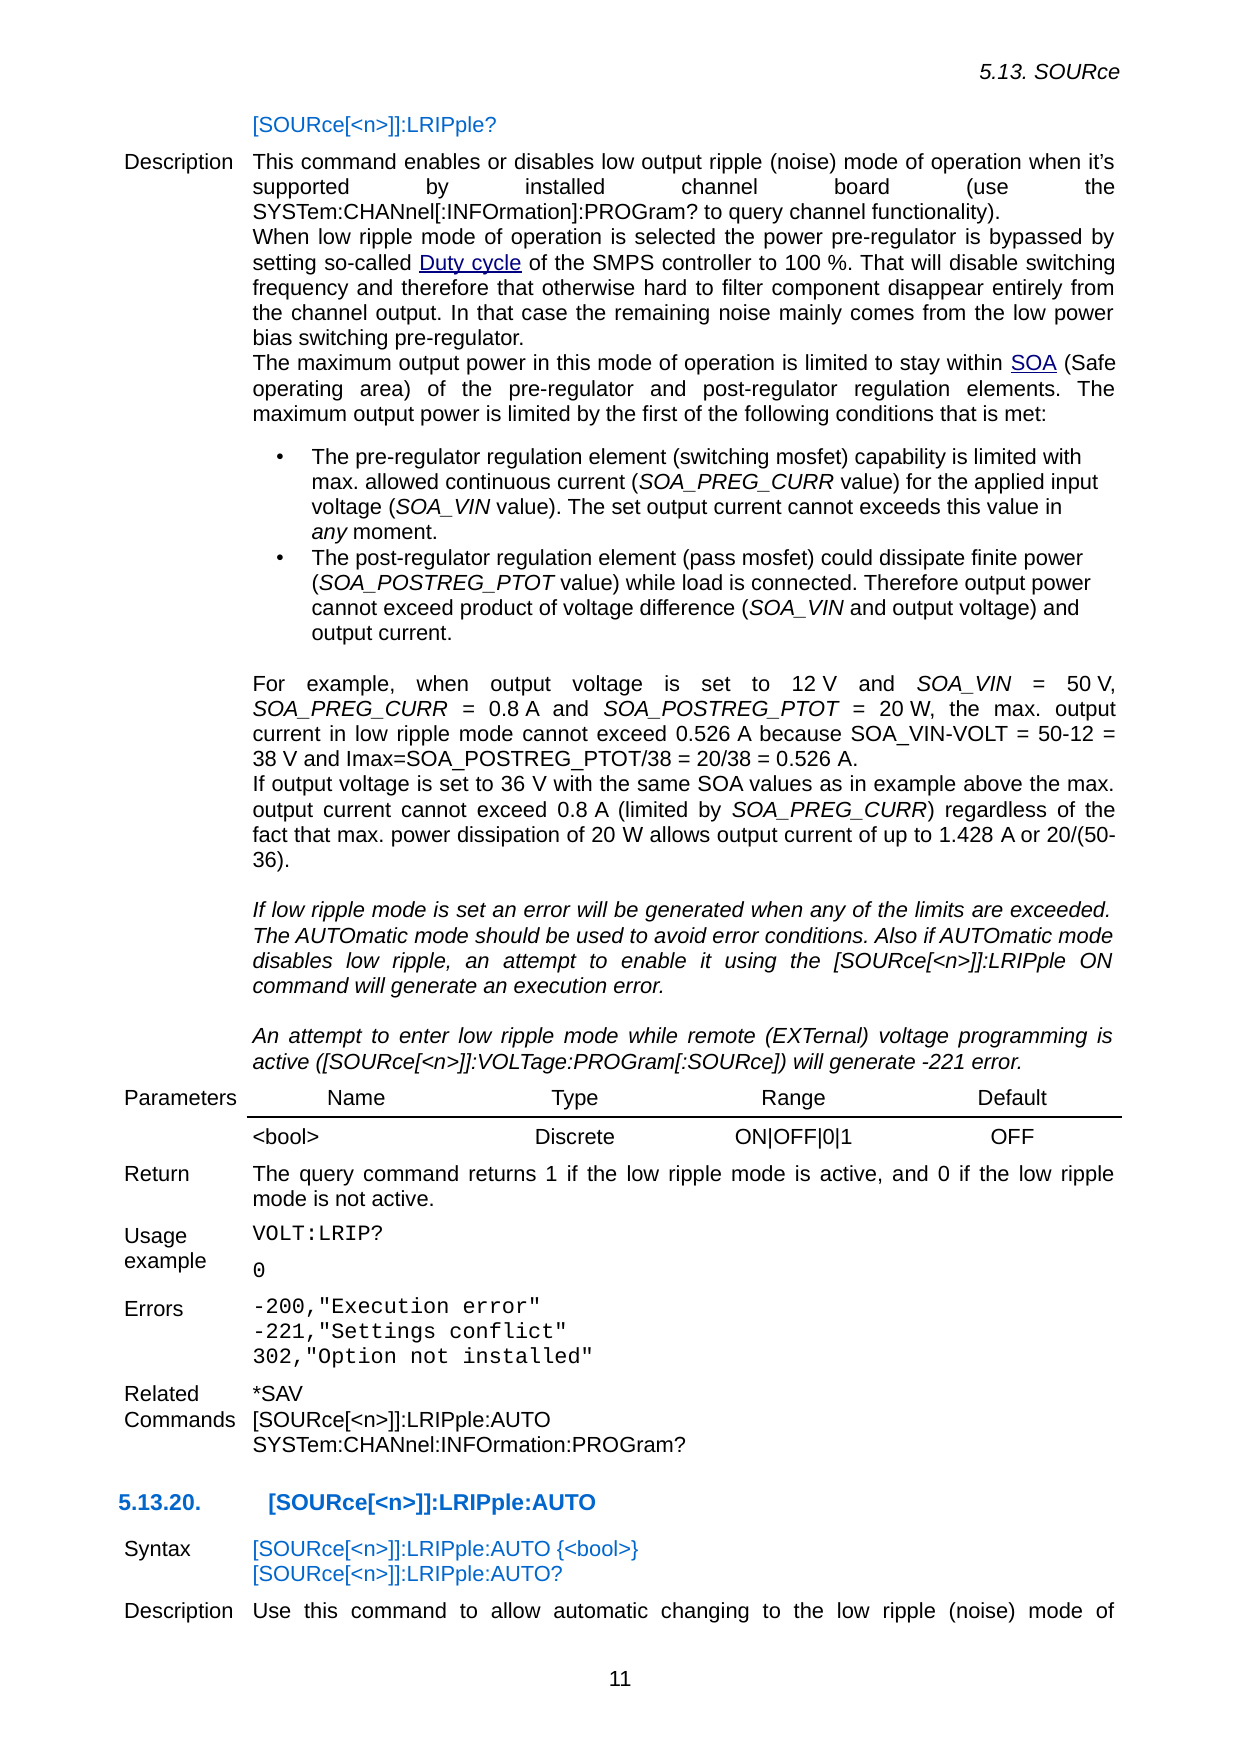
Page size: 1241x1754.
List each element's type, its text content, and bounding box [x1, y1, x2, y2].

table_header [SOURce[<n>]]:LRIPple:AUTO {<bool>} [SOURce[<n>]]:LRIPple:AUTO? [247, 1530, 1122, 1592]
table_header Syntax [118, 1530, 247, 1592]
table_cell Related Commands [118, 1376, 247, 1463]
table_cell Return [118, 1155, 247, 1217]
subtitle [SOURce[<n>]]:LRIPple:AUTO [118, 1489, 1122, 1516]
table_header [SOURce[<n>]]:LRIPple? [247, 106, 1122, 143]
table_cell Parameters [118, 1080, 247, 1155]
table_cell -200,"Execution error" -221,"Settings conflict" 302,"Option not installed" [247, 1290, 1122, 1376]
table_header [118, 106, 247, 143]
table_cell OFF [903, 1118, 1122, 1155]
table_cell Description [118, 1592, 247, 1629]
table_cell Description [118, 143, 247, 1079]
table_cell *SAV [SOURce[<n>]]:LRIPple:AUTO SYSTem:CHANnel:INFOrmation:PROGram? [247, 1376, 1122, 1463]
table_cell Range [684, 1080, 903, 1116]
table_cell Discrete [465, 1118, 684, 1155]
table_cell Use this command to allow automatic changing to the low ripple (noise) mode of [247, 1592, 1122, 1629]
table_cell The query command returns 1 if the low ripple mode is active, and 0 if the low ripple mode is not active. [247, 1155, 1122, 1217]
table_cell Type [465, 1080, 684, 1116]
table_cell Name [247, 1080, 465, 1116]
table_cell Default [903, 1080, 1122, 1116]
table_cell VOLT:LRIP? 0 [247, 1217, 1122, 1290]
table_cell This command enables or disables low output ripple (noise) mode of operation when it’s supported by installed channel board (use the SYSTem:CHANnel[:INFOrmation]:PROGram? to query channel functionality). When low ripple mode of operation is selected the power pre-regulator is bypassed by setting so-called Duty cycle of the SMPS controller to 100 %. That will disable switching frequency and therefore that otherwise hard to filter component disappear entirely from the channel output. In that case the remaining noise mainly comes from the low power bias switching pre-regulator. The maximum output power in this mode of operation is limited to stay within SOA (Safe operating area) of the pre-regulator and post-regulator regulation elements. The maximum output power is limited by the first of the following conditions that is met: The pre-regulator regulation element (switching mosfet) capability is limited with max. allowed continuous current (SOA_PREG_CURR value) for the applied input voltage (SOA_VIN value). The set output current cannot exceeds this value in any moment. The post-regulator regulation element (pass mosfet) could dissipate finite power (SOA_POSTREG_PTOT value) while load is connected. Therefore output power cannot exceed product of voltage difference (SOA_VIN and output voltage) and output current. For example, when output voltage is set to 12 V and SOA_VIN = 50 V, SOA_PREG_CURR = 0.8 A and SOA_POSTREG_PTOT = 20 W, the max. output current in low ripple mode cannot exceed 0.526 A because SOA_VIN-VOLT = 50-12 = 38 V and Imax=SOA_POSTREG_PTOT/38 = 20/38 = 0.526 A. If output voltage is set to 36 V with the same SOA values as in example above the max. output current cannot exceed 0.8 A (limited by SOA_PREG_CURR) regardless of the fact that max. power dissipation of 20 W allows output current of up to 1.428 A or 20/(50-36). If low ripple mode is set an error will be generated when any of the limits are exceeded. The AUTOmatic mode should be used to avoid error conditions. Also if AUTOmatic mode disables low ripple, an attempt to enable it using the [SOURce[<n>]]:LRIPple ON command will generate an execution error. An attempt to enter low ripple mode while remote (EXTernal) voltage programming is active ([SOURce[<n>]]:VOLTage:PROGram[:SOURce]) will generate -221 error. [247, 143, 1122, 1079]
table_cell Errors [118, 1290, 247, 1376]
table_cell Usage example [118, 1217, 247, 1290]
table_cell <bool> [247, 1118, 465, 1155]
table_cell ON|OFF|0|1 [684, 1118, 903, 1155]
